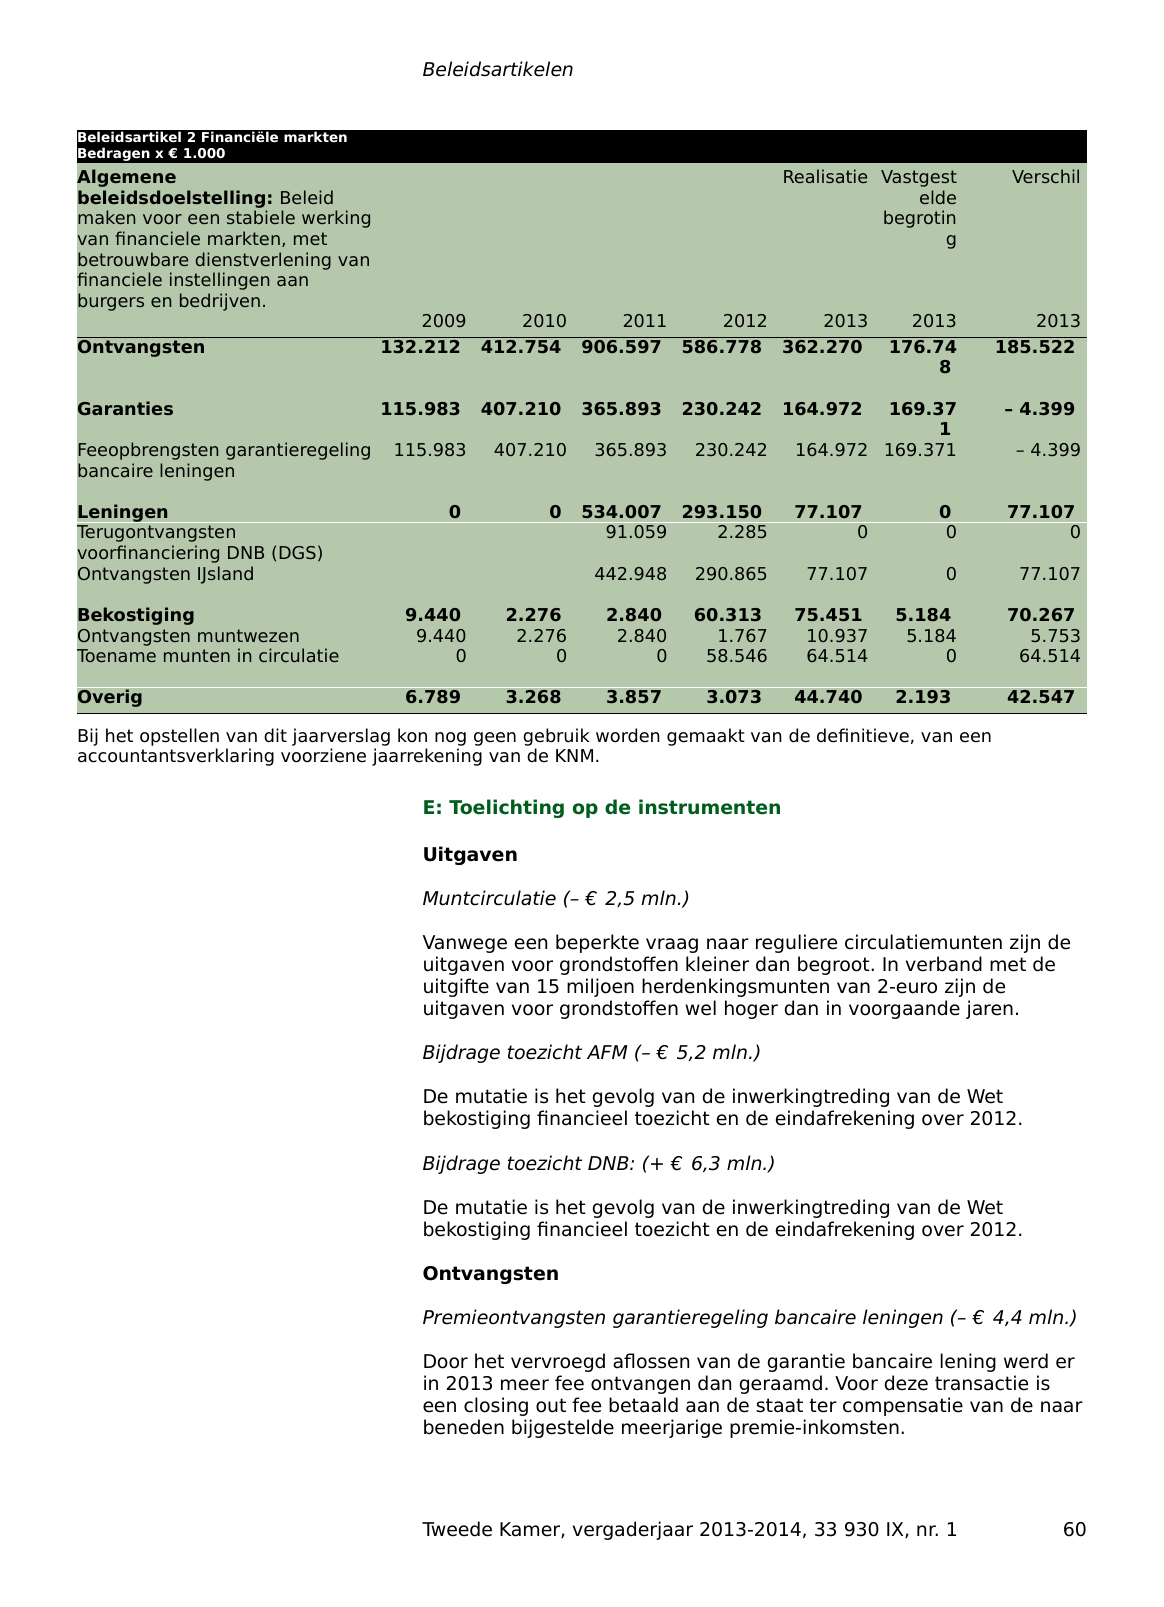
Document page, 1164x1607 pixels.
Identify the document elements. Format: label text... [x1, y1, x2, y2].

table_cell [573, 481, 673, 502]
table_cell 5.184 [874, 605, 963, 626]
table_cell 2.193 [874, 688, 963, 713]
table_cell 3.073 [673, 688, 773, 713]
table_cell 2013 [774, 311, 874, 337]
table_cell 442.948 [573, 564, 673, 584]
table_cell 3.268 [473, 688, 573, 713]
table_cell 362.270 [774, 338, 874, 378]
table_cell 6.789 [372, 688, 472, 713]
table_cell 906.597 [573, 338, 673, 378]
table_cell [473, 378, 573, 399]
table_cell 60.313 [673, 605, 773, 626]
table_cell 164.972 [774, 440, 874, 481]
table_cell [874, 584, 963, 605]
table_cell [963, 667, 1087, 687]
table_cell 230.242 [673, 440, 773, 481]
table_cell 75.451 [774, 605, 874, 626]
table_cell Ontvangsten muntwezen [77, 626, 372, 646]
table_cell 0 [573, 646, 673, 667]
table_cell Feeopbrengsten garantieregeling bancaire leningen [77, 440, 372, 481]
table_cell Overig [77, 688, 372, 713]
table_cell 230.242 [673, 399, 773, 440]
table_cell [963, 584, 1087, 605]
text De mutatie is het gevolg van de inwerkingtreding van de Wet bekostiging financieel toezicht en de eindafrekening over 2012. [422, 1197, 1087, 1241]
table_cell 64.514 [963, 646, 1087, 667]
table_cell [473, 584, 573, 605]
subtitle Bijdrage toezicht DNB: (+ € 6,3 mln.) [422, 1152, 1087, 1174]
table_cell 115.983 [372, 399, 472, 440]
table_cell [673, 584, 773, 605]
table_cell – 4.399 [963, 440, 1087, 481]
table_cell 2013 [874, 311, 963, 337]
table_cell 0 [372, 646, 472, 667]
table_cell 407.210 [473, 440, 573, 481]
table_cell [372, 667, 472, 687]
table_cell 77.107 [963, 502, 1087, 522]
table_cell 164.972 [774, 399, 874, 440]
table_cell 0 [874, 523, 963, 564]
table_cell 2.276 [473, 605, 573, 626]
table_cell 5.753 [963, 626, 1087, 646]
table_cell – 4.399 [963, 399, 1087, 440]
table_cell 2.285 [673, 523, 773, 564]
table_cell 91.059 [573, 523, 673, 564]
table_cell Realisatie [774, 163, 874, 311]
table_cell Bekostiging [77, 605, 372, 626]
subtitle Premieontvangsten garantieregeling bancaire leningen (– € 4,4 mln.) [422, 1307, 1087, 1329]
table_cell [573, 667, 673, 687]
table_cell Ontvangsten [77, 338, 372, 378]
text De mutatie is het gevolg van de inwerkingtreding van de Wet bekostiging financieel toezicht en de eindafrekening over 2012. [422, 1086, 1087, 1130]
table_cell [77, 667, 372, 687]
table_cell Toename munten in circulatie [77, 646, 372, 667]
table_cell 1.767 [673, 626, 773, 646]
table_cell 77.107 [963, 564, 1087, 584]
table_cell 293.150 [673, 502, 773, 522]
table_cell 64.514 [774, 646, 874, 667]
table_cell Garanties [77, 399, 372, 440]
subtitle Uitgaven [422, 844, 1087, 866]
table_cell 0 [874, 564, 963, 584]
table_cell [372, 523, 472, 564]
table_cell [874, 378, 963, 399]
table_cell 169.371 [874, 399, 963, 440]
table_cell 412.754 [473, 338, 573, 378]
table_cell [963, 378, 1087, 399]
table_cell 0 [473, 502, 573, 522]
table_cell 132.212 [372, 338, 472, 378]
table_cell 2010 [473, 311, 573, 337]
table_header Beleidsartikel 2 Financiële markten Bedragen x € 1.000 [77, 130, 1087, 161]
table_cell 2.840 [573, 605, 673, 626]
table_cell 9.440 [372, 626, 472, 646]
table_cell 70.267 [963, 605, 1087, 626]
table_cell [372, 378, 472, 399]
table_cell 0 [874, 502, 963, 522]
table_cell [473, 481, 573, 502]
table_cell 2011 [573, 311, 673, 337]
table_cell [774, 584, 874, 605]
text Vanwege een beperkte vraag naar reguliere circulatiemunten zijn de uitgaven voor grondstoffen kleiner dan begroot. In verband met de uitgifte van 15 miljoen herdenkingsmunten van 2-euro zijn de uitgaven voor grondstoffen wel hoger dan in voorgaande jaren. [422, 932, 1087, 1020]
table_cell Vastgestelde begroting [874, 163, 963, 311]
table_cell 185.522 [963, 338, 1087, 378]
table_cell 44.740 [774, 688, 874, 713]
table_cell 115.983 [372, 440, 472, 481]
table_cell [774, 667, 874, 687]
table_cell 0 [963, 523, 1087, 564]
table_cell 290.865 [673, 564, 773, 584]
table_cell 42.547 [963, 688, 1087, 713]
table_cell 5.184 [874, 626, 963, 646]
table_cell Verschil [963, 163, 1087, 311]
table_cell 58.546 [673, 646, 773, 667]
table_cell 586.778 [673, 338, 773, 378]
table_cell Algemene beleidsdoelstelling: Beleid maken voor een stabiele werking van financiele markten, met betrouwbare dienstverlening van financiele instellingen aan burgers en bedrijven. [77, 163, 372, 311]
table_cell 2013 [963, 311, 1087, 337]
table_cell 365.893 [573, 440, 673, 481]
subtitle Bijdrage toezicht AFM (– € 5,2 mln.) [422, 1042, 1087, 1064]
table_cell 2.276 [473, 626, 573, 646]
table_cell 3.857 [573, 688, 673, 713]
table_cell [673, 163, 773, 311]
subtitle E: Toelichting op de instrumenten [422, 797, 1087, 819]
table_cell 77.107 [774, 564, 874, 584]
table_cell [372, 481, 472, 502]
table_cell 2009 [372, 311, 472, 337]
table_cell [573, 163, 673, 311]
table_cell [77, 584, 372, 605]
table_cell [774, 378, 874, 399]
table_cell 0 [874, 646, 963, 667]
table_cell Terugontvangsten voorfinanciering DNB (DGS) [77, 523, 372, 564]
table_cell 365.893 [573, 399, 673, 440]
table_cell [573, 584, 673, 605]
table_cell 534.007 [573, 502, 673, 522]
table_cell 0 [372, 502, 472, 522]
table_cell [874, 481, 963, 502]
table_cell [77, 481, 372, 502]
table_cell [673, 378, 773, 399]
text Door het vervroegd aflossen van de garantie bancaire lening werd er in 2013 meer fee ontvangen dan geraamd. Voor deze transactie is een closing out fee betaald aan de staat ter compensatie van de naar beneden bijgestelde meerjarige premie-inkomsten. [422, 1351, 1087, 1439]
table_cell 176.748 [874, 338, 963, 378]
table_cell 0 [774, 523, 874, 564]
table_cell 10.937 [774, 626, 874, 646]
table_cell [673, 481, 773, 502]
table_cell 2.840 [573, 626, 673, 646]
table_cell 9.440 [372, 605, 472, 626]
table_cell [372, 163, 573, 311]
table_cell [874, 667, 963, 687]
table_cell 2012 [673, 311, 773, 337]
table_cell 169.371 [874, 440, 963, 481]
table_cell 77.107 [774, 502, 874, 522]
table_cell Bij het opstellen van dit jaarverslag kon nog geen gebruik worden gemaakt van de definitieve, van een accountantsverklaring voorziene jaarrekening van de KNM. [77, 714, 1087, 767]
subtitle Muntcirculatie (– € 2,5 mln.) [422, 888, 1087, 910]
table_cell [673, 667, 773, 687]
table_cell [372, 584, 472, 605]
table_cell Ontvangsten IJsland [77, 564, 372, 584]
table_cell [77, 311, 372, 337]
table_cell 0 [473, 646, 573, 667]
table_cell [963, 481, 1087, 502]
table_cell [77, 378, 372, 399]
table_cell Leningen [77, 502, 372, 522]
table_cell [473, 523, 573, 564]
table_cell [573, 378, 673, 399]
table_cell [473, 667, 573, 687]
table_cell [473, 564, 573, 584]
subtitle Ontvangsten [422, 1263, 1087, 1285]
table_cell [372, 564, 472, 584]
table_cell [774, 481, 874, 502]
table_cell 407.210 [473, 399, 573, 440]
